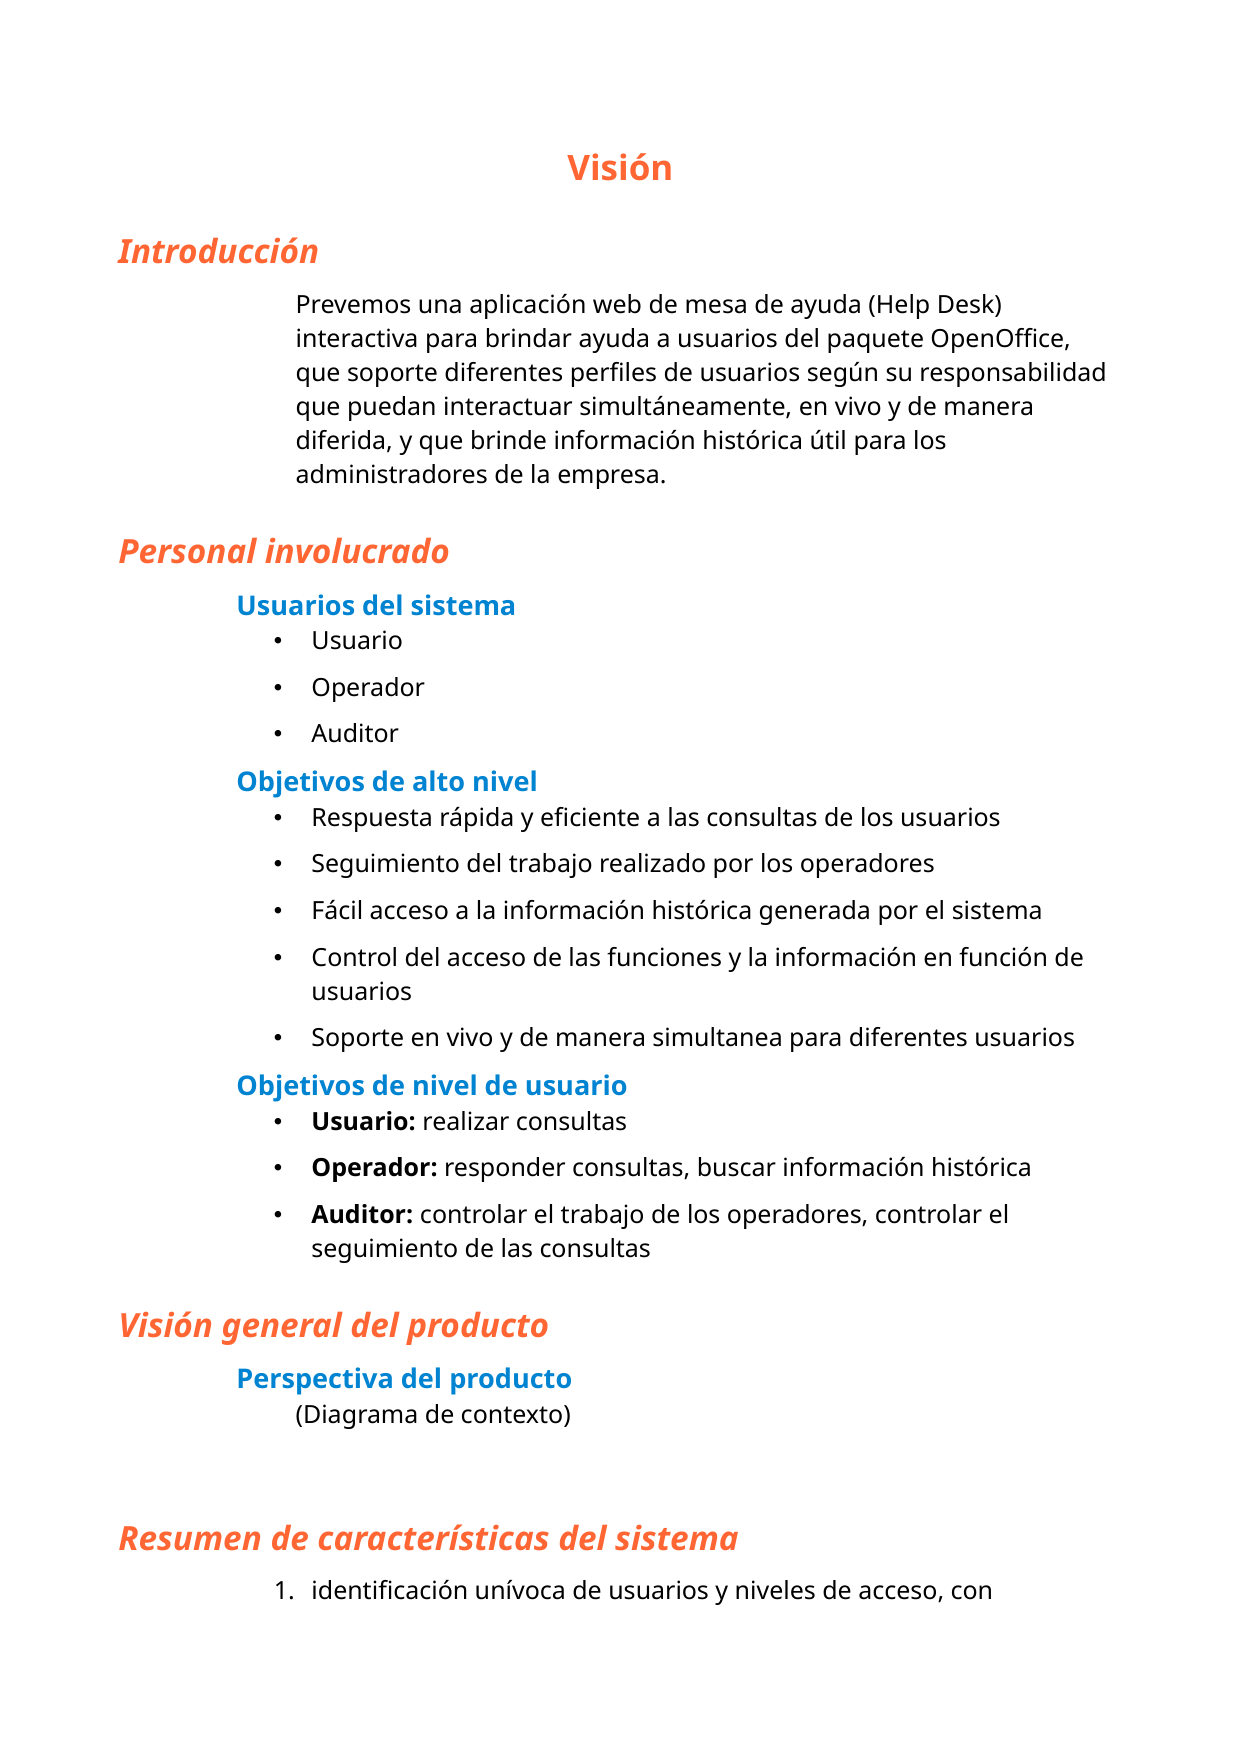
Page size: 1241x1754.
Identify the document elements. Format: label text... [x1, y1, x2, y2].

subtitle Objetivos de alto nivel [236, 763, 1122, 799]
subtitle Resumen de características del sistema [118, 1515, 1122, 1560]
subtitle Visión [118, 143, 1122, 191]
subtitle Usuarios del sistema [236, 586, 1122, 623]
subtitle Perspectiva del producto [236, 1360, 1122, 1397]
subtitle Personal involucrado [118, 528, 1122, 573]
list Operador: responder consultas, buscar información histórica [274, 1150, 1122, 1184]
list Control del acceso de las funciones y la información en función de usuarios [274, 939, 1122, 1007]
list Usuario: realizar consultas [274, 1103, 1122, 1137]
text (Diagrama de contexto) [295, 1397, 1122, 1431]
list Auditor [274, 716, 1122, 750]
list Seguimiento del trabajo realizado por los operadores [274, 846, 1122, 880]
list Usuario [274, 623, 1122, 657]
subtitle Objetivos de nivel de usuario [236, 1066, 1122, 1103]
list identificación unívoca de usuarios y niveles de acceso, con [274, 1573, 1122, 1607]
subtitle Introducción [118, 228, 1122, 274]
subtitle Visión general del producto [118, 1302, 1122, 1347]
list Soporte en vivo y de manera simultanea para diferentes usuarios [274, 1020, 1122, 1054]
text Prevemos una aplicación web de mesa de ayuda (Help Desk) interactiva para brindar ayuda a usuarios del paquete OpenOffice, que soporte diferentes perfiles de usuarios según su responsabilidad que puedan interactuar simultáneamente, en vivo y de manera diferida, y que brinde información histórica útil para los administradores de la empresa. [295, 286, 1122, 491]
list Respuesta rápida y eficiente a las consultas de los usuarios [274, 799, 1122, 833]
list Fácil acceso a la información histórica generada por el sistema [274, 893, 1122, 927]
list Auditor: controlar el trabajo de los operadores, controlar el seguimiento de las consultas [274, 1196, 1122, 1264]
list Operador [274, 669, 1122, 703]
